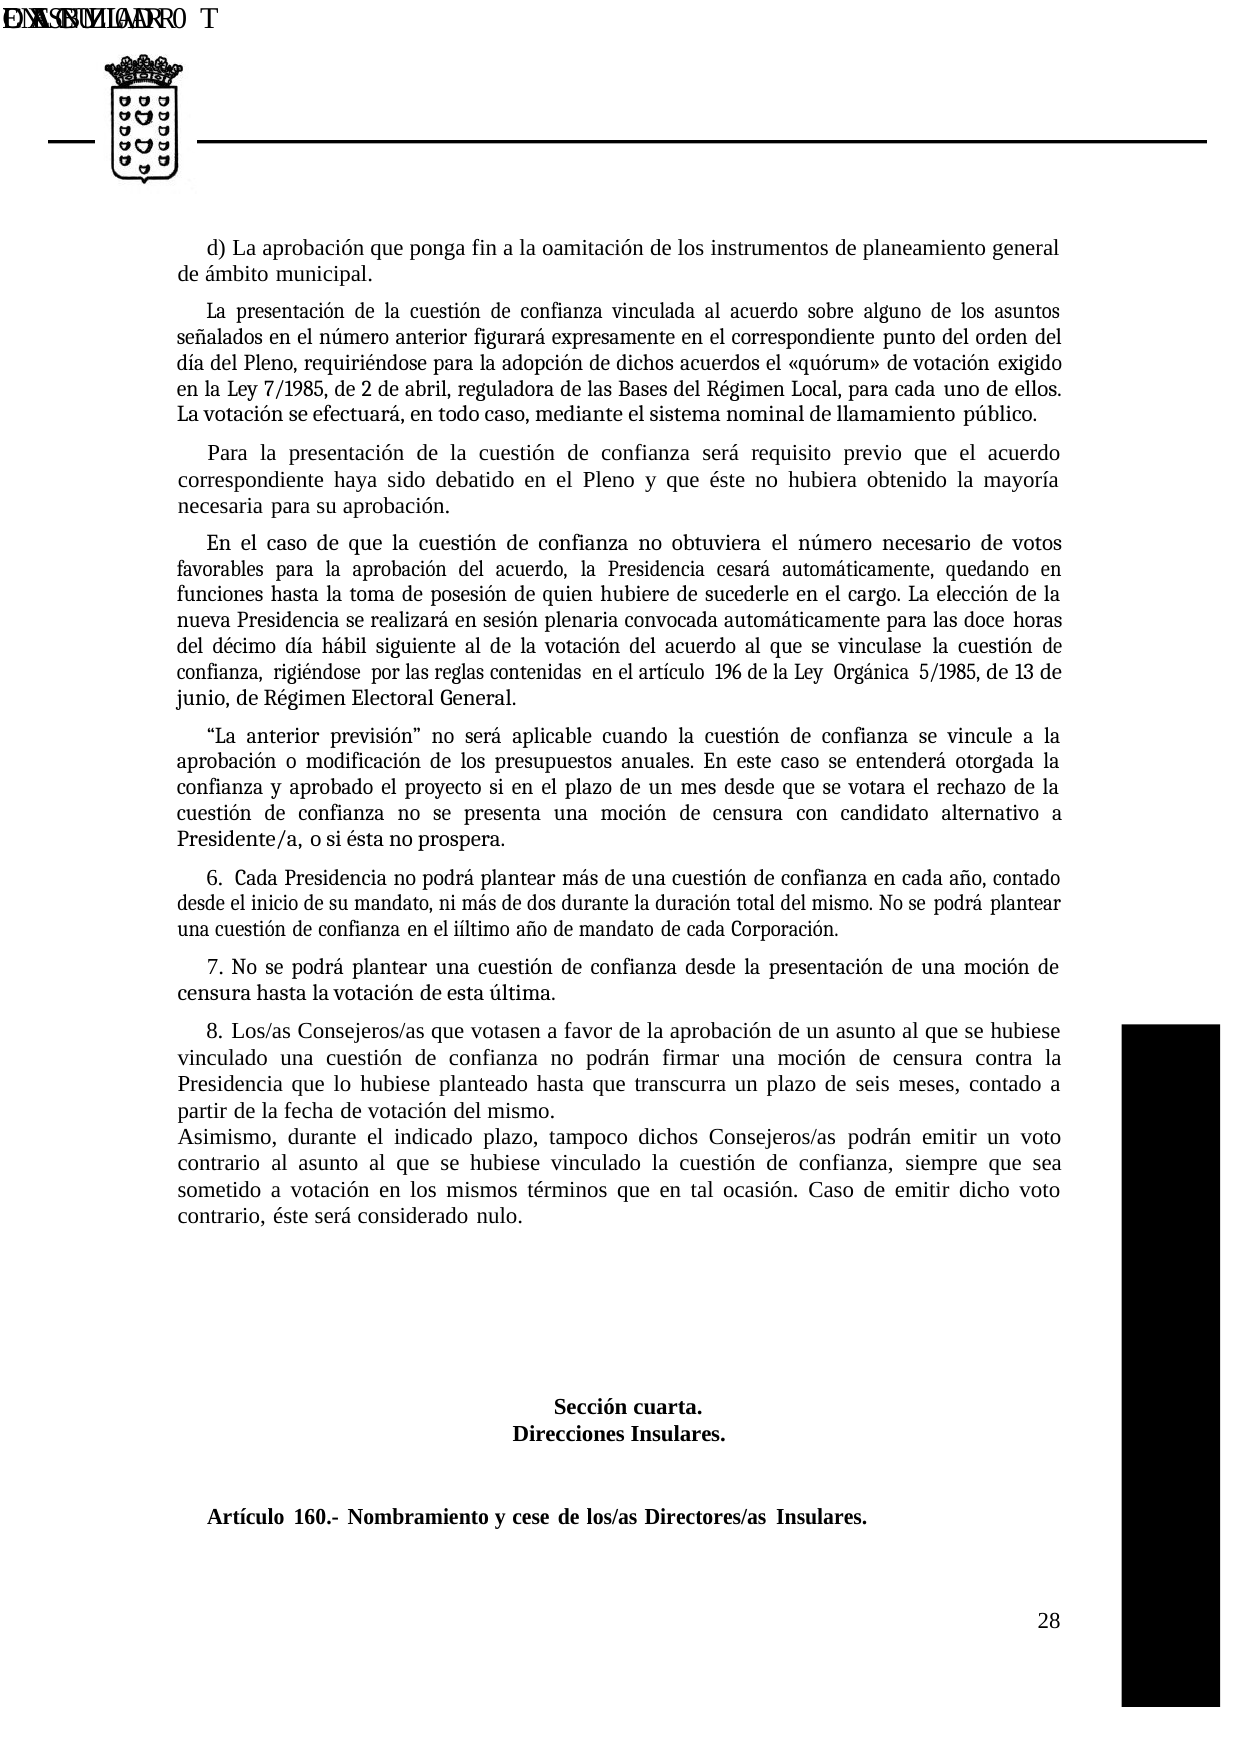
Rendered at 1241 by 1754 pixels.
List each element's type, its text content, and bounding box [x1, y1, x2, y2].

text Asimismo, durante el indicado plazo, tampoco dichos Consejeros/as podrán emitir un voto contrario al asunto al que se hubiese vinculado la cuestión de confianza, siempre que sea sometido a votación en los mismos términos que en tal ocasión. Caso de emitir dicho voto contrario, éste será considerado nulo. [177, 1123, 1062, 1228]
subtitle Sección cuarta. [365, 1393, 891, 1419]
text “La anterior previsión” no será aplicable cuando la cuestión de confianza se vincule a la aprobación o modificación de los presupuestos anuales. En este caso se entenderá otorgada la confianza y aprobado el proyecto si en el plazo de un mes desde que se votara el rechazo de la cuestión de confianza no se presenta una moción de censura con candidato alternativo a Presidente/a, o si ésta no prospera. [177, 723, 1062, 852]
text En el caso de que la cuestión de confianza no obtuviera el número necesario de votos favorables para la aprobación del acuerdo, la Presidencia cesará automáticamente, quedando en funciones hasta la toma de posesión de quien hubiere de sucederle en el cargo. La elección de la nueva Presidencia se realizará en sesión plenaria convocada automáticamente para las doce horas del décimo día hábil siguiente al de la votación del acuerdo al que se vinculase la cuestión de confianza, rigiéndose por las reglas contenidas en el artículo 196 de la Ley Orgánica 5/1985, de 13 de junio, de Régimen Electoral General. [177, 530, 1062, 711]
picture [95, 38, 197, 194]
list No se podrá plantear una cuestión de confianza desde la presentación de una moción de censura hasta la votación de esta última. [177, 953, 1061, 1006]
list Cada Presidencia no podrá plantear más de una cuestión de confianza en cada año, contado desde el inicio de su mandato, ni más de dos durante la duración total del mismo. No se podrá plantear una cuestión de confianza en el iíltimo año de mandato de cada Corporación. [177, 864, 1061, 942]
list Los/as Consejeros/as que votasen a favor de la aprobación de un asunto al que se hubiese vinculado una cuestión de confianza no podrán firmar una moción de censura contra la Presidencia que lo hubiese planteado hasta que transcurra un plazo de seis meses, contado a partir de la fecha de votación del mismo. [177, 1018, 1062, 1123]
list La aprobación que ponga fin a la oamitación de los instrumentos de planeamiento general de ámbito municipal. [177, 234, 1061, 287]
subtitle Artículo 160.- Nombramiento y cese de los/as Directores/as Insulares. [207, 1503, 1121, 1529]
text Para la presentación de la cuestión de confianza será requisito previo que el acuerdo correspondiente haya sido debatido en el Pleno y que éste no hubiera obtenido la mayoría necesaria para su aprobación. [178, 439, 1060, 518]
text La presentación de la cuestión de confianza vinculada al acuerdo sobre alguno de los asuntos señalados en el número anterior figurará expresamente en el correspondiente punto del orden del día del Pleno, requiriéndose para la adopción de dichos acuerdos el «quórum» de votación exigido en la Ley 7/1985, de 2 de abril, reguladora de las Bases del Régimen Local, para cada uno de ellos. La votación se efectuará, en todo caso, mediante el sistema nominal de llamamiento público. [177, 298, 1062, 427]
text Direcciones Insulares. [365, 1419, 873, 1446]
